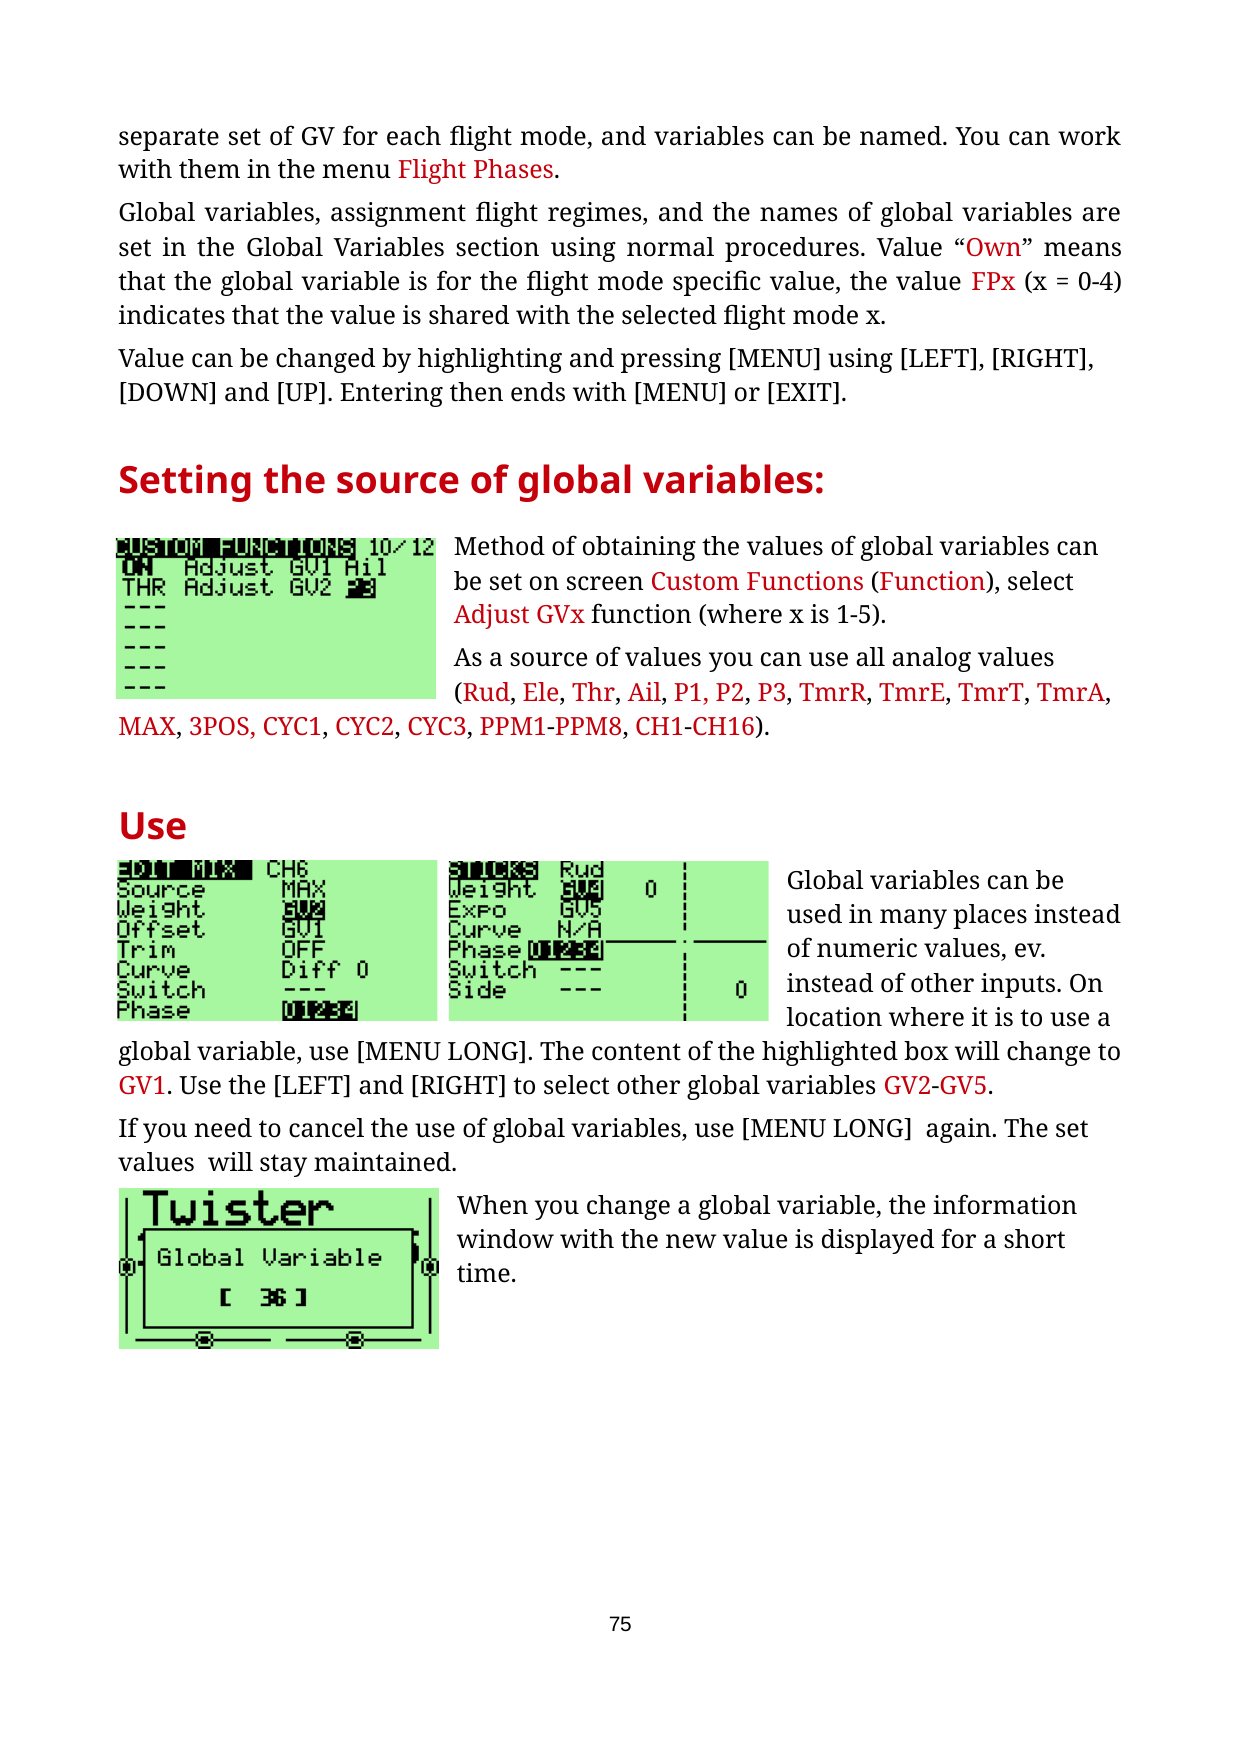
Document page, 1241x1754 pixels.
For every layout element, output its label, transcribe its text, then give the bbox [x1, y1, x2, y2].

picture [115, 538, 436, 699]
picture [448, 861, 769, 1021]
picture [118, 1188, 439, 1349]
text Global variables can be used in many places instead of numeric values, ev. instead of other inputs. On location where it is to use a global variable, use [MENU LONG]. The content of the highlighted box will change to GV1. Use the [LEFT] and [RIGHT] to select other global variables GV2-GV5. [118, 863, 1122, 1101]
text As a source of values ​​you can use all analog values ​​(Rud, Ele, Thr, Ail, P1, P2, P3, TmrR, TmrE, TmrT, TmrA, MAX, 3POS, CYC1, CYC2, CYC3, PPM1-PPM8, CH1-CH16). [118, 640, 1122, 742]
text When you change a global variable, the information window with the new value is displayed for a short time. [118, 1187, 1122, 1289]
text separate set of GV for each flight mode, and variables can be named. You can work with them in the menu Flight Phases. [118, 118, 1122, 186]
subtitle Setting the source of global variables: [118, 454, 1122, 505]
text Method of obtaining the values ​​of global variables can be set on screen Custom Functions (Function), select Adjust GVx function (where x is 1-5). [118, 529, 1122, 631]
text Value can be changed by highlighting and pressing [MENU] using [LEFT], [RIGHT], [DOWN] and [UP]. Entering then ends with [MENU] or [EXIT]. [118, 340, 1122, 408]
text Global variables, assignment flight regimes, and the names of global variables are set in the Global Variables section us­ing normal procedures. Value “Own” means that the global variable is for the flight mode specific value, the value FPx (x = 0-4) indicates that the value is shared with the selected flight mode x. [118, 195, 1122, 331]
subtitle Use [118, 799, 1122, 851]
picture [117, 860, 438, 1021]
text If you need to cancel the use of global variables, use [MENU LONG] again. The set values will stay maintained. [118, 1110, 1122, 1178]
